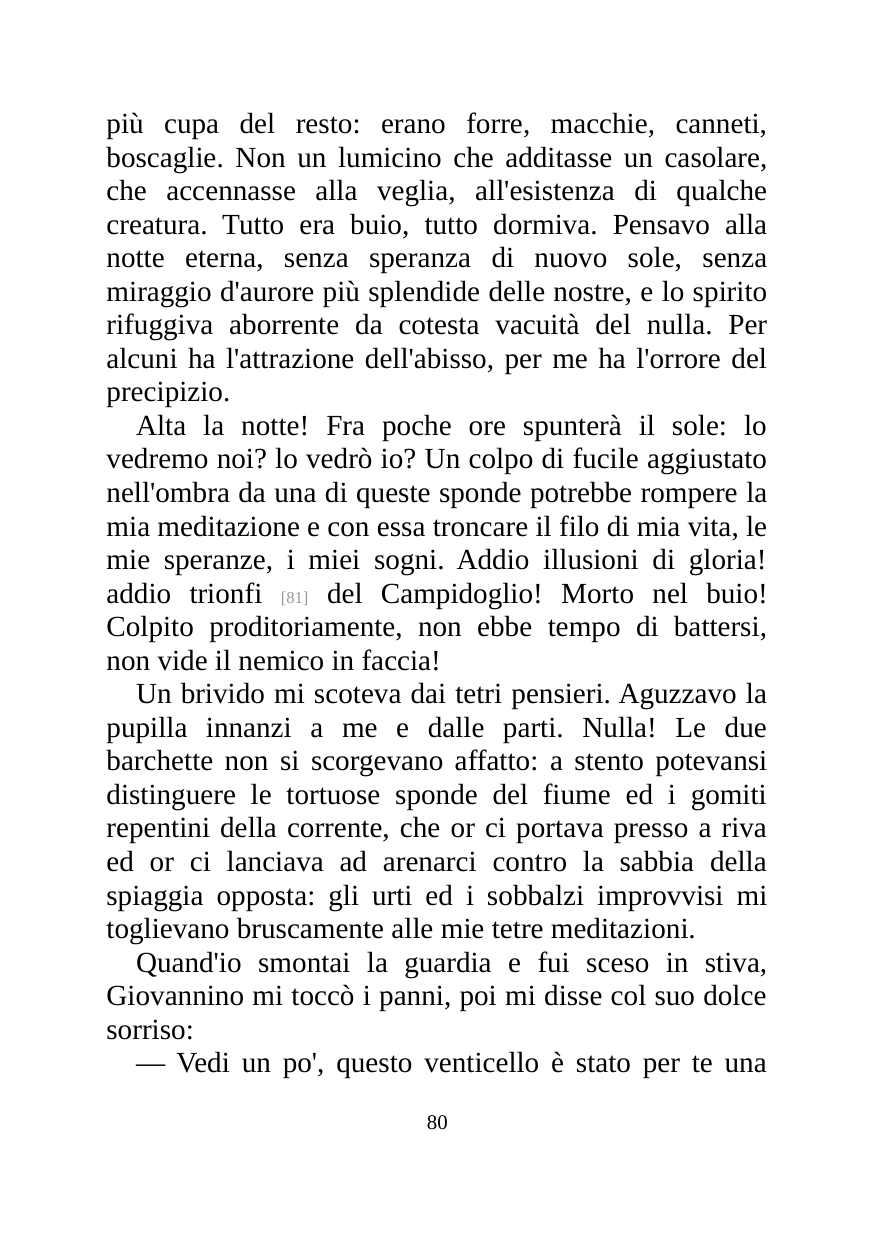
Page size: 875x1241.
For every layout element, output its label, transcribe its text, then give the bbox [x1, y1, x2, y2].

text Quand'io smontai la guardia e fui sceso in stiva, Giovannino mi toccò i panni, poi mi disse col suo dolce sorriso: [106, 945, 768, 1045]
text Un brivido mi scoteva dai tetri pensieri. Aguzzavo la pupilla innanzi a me e dalle parti. Nulla! Le due barchette non si scorgevano affatto: a stento potevansi distinguere le tortuose sponde del fiume ed i gomiti repentini della corrente, che or ci portava presso a riva ed or ci lanciava ad arenarci contro la sabbia della spiaggia opposta: gli urti ed i sobbalzi improvvisi mi toglievano bruscamente alle mie tetre meditazioni. [106, 676, 768, 945]
text più cupa del resto: erano forre, macchie, canneti, boscaglie. Non un lumicino che additasse un casolare, che accennasse alla veglia, all'esistenza di qualche creatura. Tutto era buio, tutto dormiva. Pensavo alla notte eterna, senza speranza di nuovo sole, senza miraggio d'aurore più splendide delle nostre, e lo spirito rifuggiva aborrente da cotesta vacuità del nulla. Per alcuni ha l'attrazione dell'abisso, per me ha l'orrore del precipizio. [106, 106, 768, 408]
text Alta la notte! Fra poche ore spunterà il sole: lo vedremo noi? lo vedrò io? Un colpo di fucile aggiustato nell'ombra da una di queste sponde potrebbe rompere la mia meditazione e con essa troncare il filo di mia vita, le mie speranze, i miei sogni. Addio illusioni di gloria! addio trionfi [81] del Campidoglio! Morto nel buio! Colpito proditoriamente, non ebbe tempo di battersi, non vide il nemico in faccia! [106, 408, 768, 676]
text — Vedi un po', questo venticello è stato per te una [106, 1045, 768, 1079]
